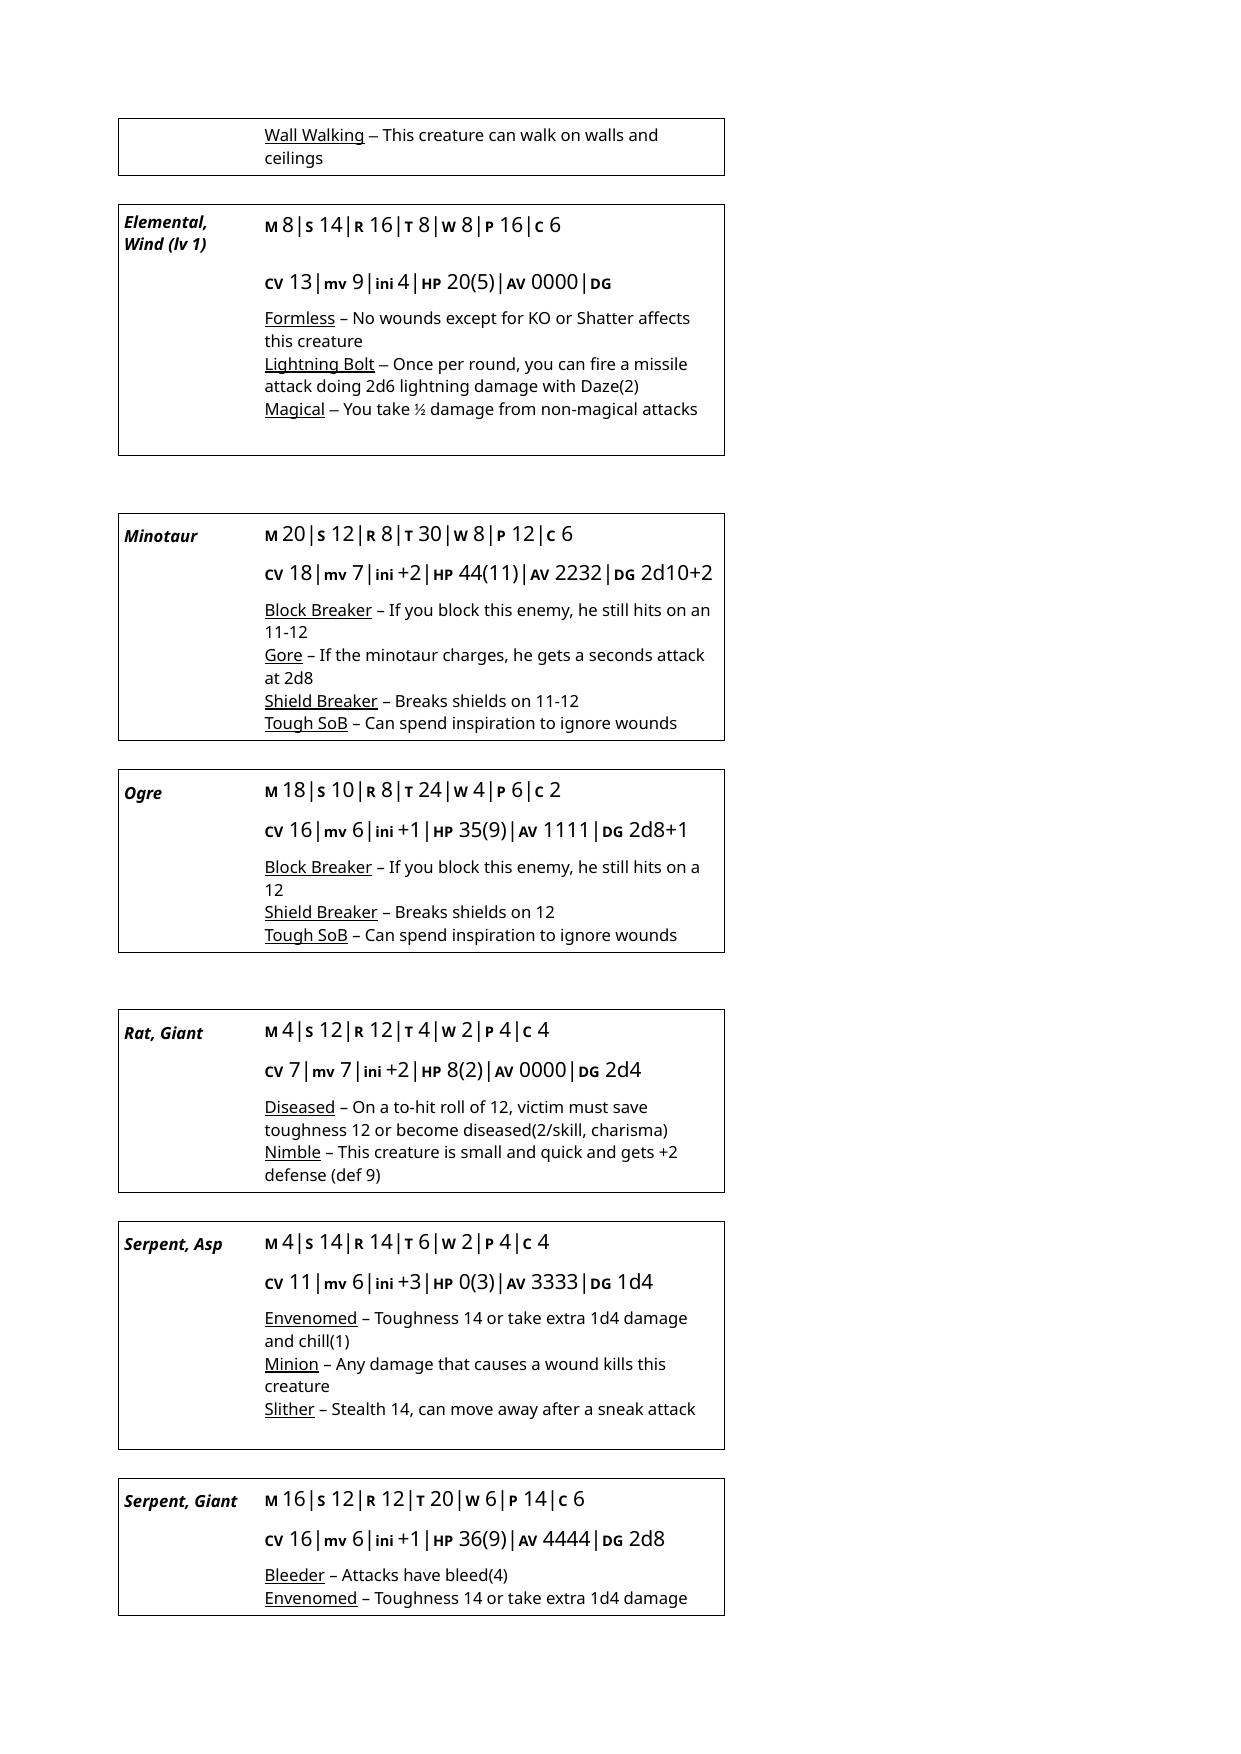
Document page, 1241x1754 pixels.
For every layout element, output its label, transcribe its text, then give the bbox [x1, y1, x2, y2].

table_header Serpent, Asp [119, 1222, 258, 1261]
table_cell [119, 1050, 258, 1090]
table_cell CV 16|mv 6|ini +1|HP 35(9)|AV 1111|DG 2d8+1 [259, 810, 724, 850]
table_cell [119, 593, 258, 740]
table_header M 8|S 14|R 16|T 8|W 8|P 16|C 6 [259, 205, 724, 261]
table_cell Block Breaker – If you block this enemy, he still hits on a 12 Shield Breaker – Breaks shields on 12 Tough SoB – Can spend inspiration to ignore wounds [259, 850, 724, 952]
table_cell Diseased – On a to-hit roll of 12, victim must save toughness 12 or become diseased(2/skill, charisma) Nimble – This creature is small and quick and gets +2 defense (def 9) [259, 1090, 724, 1192]
table_header Serpent, Giant [119, 1479, 258, 1518]
table_cell [119, 301, 258, 455]
table_cell Envenomed – Toughness 14 or take extra 1d4 damage and chill(1) Minion – Any damage that causes a wound kills this creature Slither – Stealth 14, can move away after a sneak attack [259, 1301, 724, 1449]
table_cell CV 18|mv 7|ini +2|HP 44(11)|AV 2232|DG 2d10+2 [259, 553, 724, 593]
table_cell Block Breaker – If you block this enemy, he still hits on an 11-12 Gore – If the minotaur charges, he gets a seconds attack at 2d8 Shield Breaker – Breaks shields on 11-12 Tough SoB – Can spend inspiration to ignore wounds [259, 593, 724, 740]
table_cell [119, 1301, 258, 1449]
table_header Elemental, Wind (lv 1) [119, 205, 258, 261]
table_cell [119, 1090, 258, 1192]
table_cell Bleeder – Attacks have bleed(4) Envenomed – Toughness 14 or take extra 1d4 damage [259, 1558, 724, 1615]
table_header M 16|S 12|R 12|T 20|W 6|P 14|C 6 [259, 1479, 724, 1518]
table_cell Formless – No wounds except for KO or Shatter affects this creature Lightning Bolt – Once per round, you can fire a missile attack doing 2d6 lightning damage with Daze(2) Magical – You take ½ damage from non-magical attacks [259, 301, 724, 455]
table_cell [119, 1558, 258, 1615]
table_cell CV 13|mv 9|ini 4|HP 20(5)|AV 0000|DG [259, 261, 724, 301]
table_cell [119, 1261, 258, 1301]
table_cell [119, 119, 258, 175]
table_cell CV 11|mv 6|ini +3|HP 0(3)|AV 3333|DG 1d4 [259, 1261, 724, 1301]
table_cell [119, 850, 258, 952]
table_header M 20|S 12|R 8|T 30|W 8|P 12|C 6 [259, 514, 724, 553]
table_cell [119, 553, 258, 593]
table_cell CV 16|mv 6|ini +1|HP 36(9)|AV 4444|DG 2d8 [259, 1518, 724, 1558]
table_header M 4|S 12|R 12|T 4|W 2|P 4|C 4 [259, 1010, 724, 1050]
table_cell [119, 261, 258, 301]
table_cell Wall Walking – This creature can walk on walls and ceilings [259, 119, 724, 175]
table_header Ogre [119, 770, 258, 810]
table_header Minotaur [119, 514, 258, 553]
table_cell [119, 1518, 258, 1558]
table_header Rat, Giant [119, 1010, 258, 1050]
table_header M 4|S 14|R 14|T 6|W 2|P 4|C 4 [259, 1222, 724, 1261]
table_cell CV 7|mv 7|ini +2|HP 8(2)|AV 0000|DG 2d4 [259, 1050, 724, 1090]
table_header M 18|S 10|R 8|T 24|W 4|P 6|C 2 [259, 770, 724, 810]
table_cell [119, 810, 258, 850]
